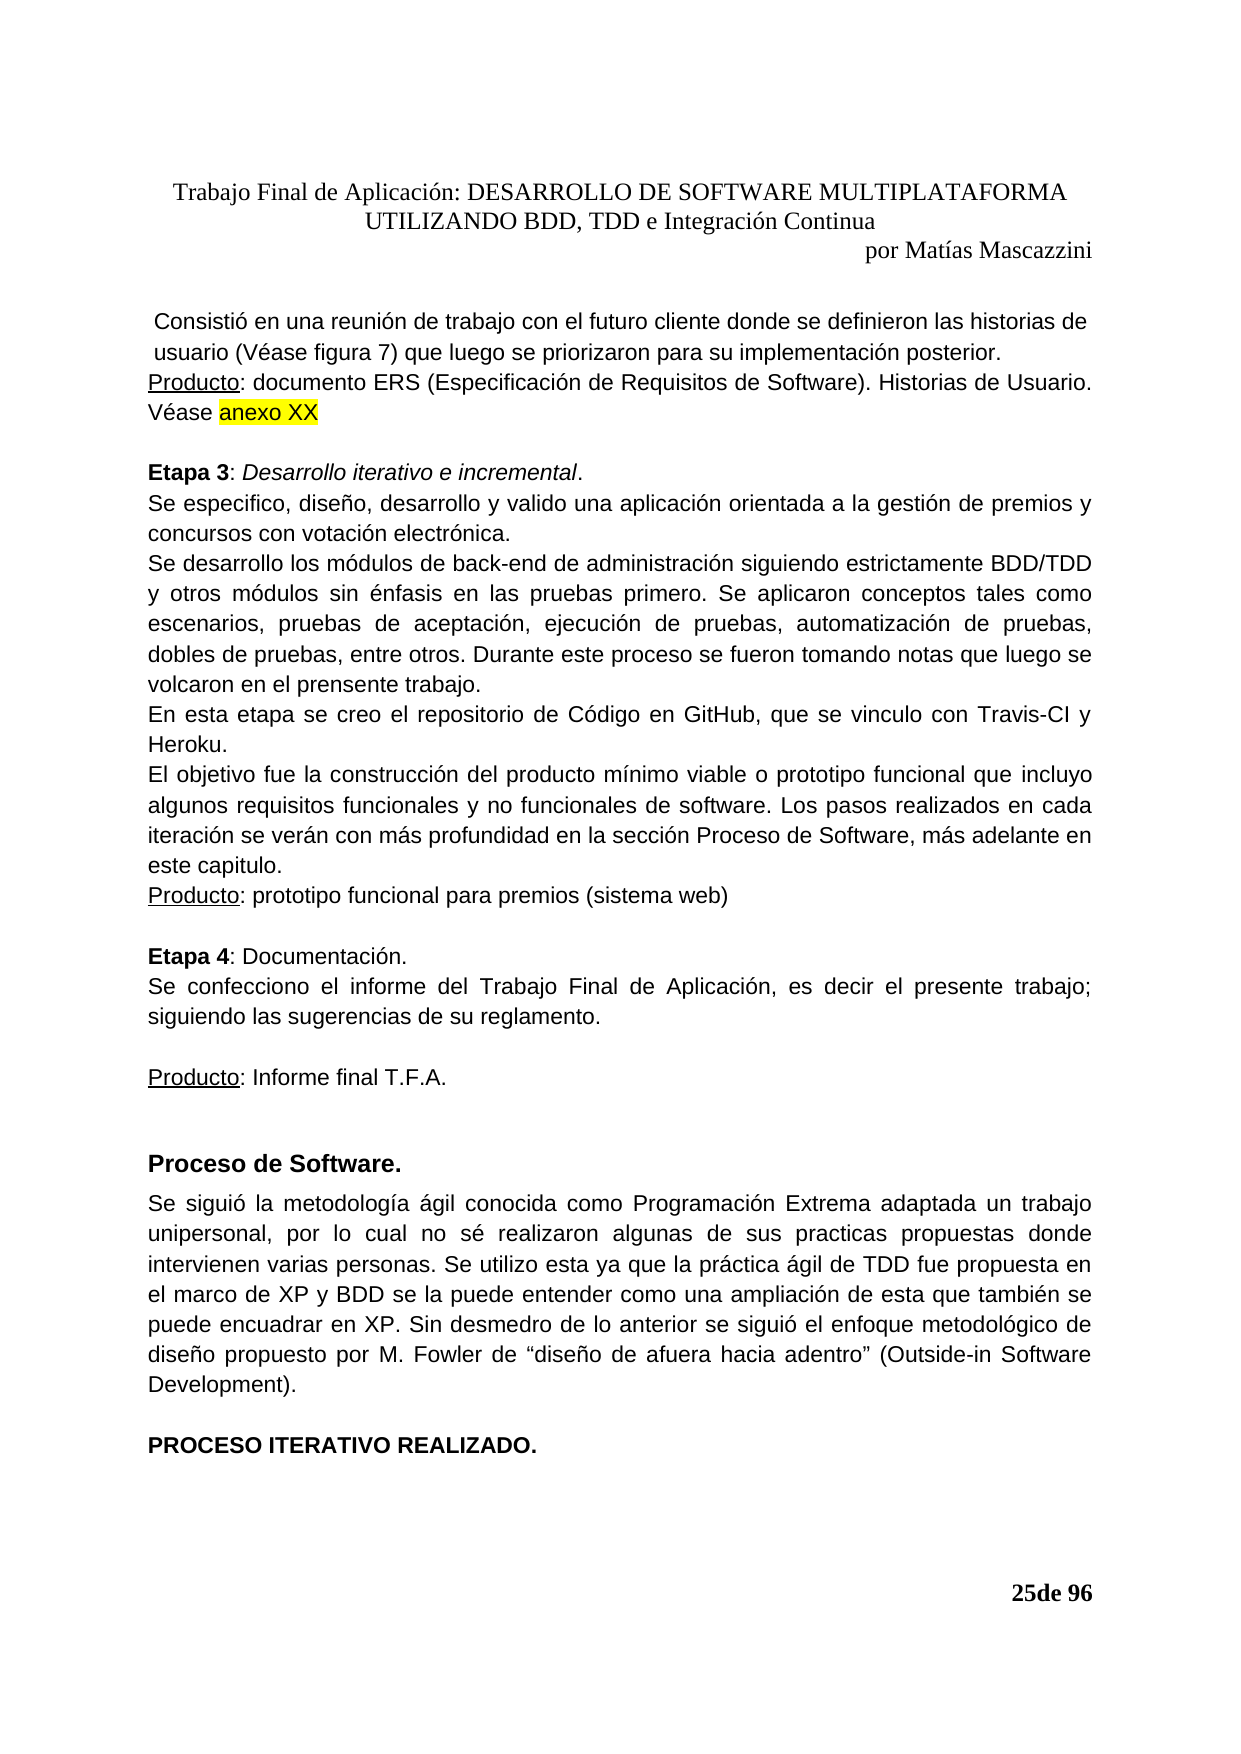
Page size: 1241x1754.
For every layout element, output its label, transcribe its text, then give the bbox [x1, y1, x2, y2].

text Producto: prototipo funcional para premios (sistema web) [148, 882, 1093, 909]
text El objetivo fue la construcción del producto mínimo viable o prototipo funcional que incluyo algunos requisitos funcionales y no funcionales de software. Los pasos realizados en cada iteración se verán con más profundidad en la sección Proceso de Software, más adelante en este capitulo. [148, 761, 1093, 878]
text Etapa 4: Documentación. [148, 943, 1093, 969]
text Etapa 3: Desarrollo iterativo e incremental. [148, 459, 1093, 486]
text En esta etapa se creo el repositorio de Código en GitHub, que se vinculo con Travis-CI y Heroku. [148, 701, 1093, 758]
text Se especifico, diseño, desarrollo y valido una aplicación orientada a la gestión de premios y concursos con votación electrónica. [148, 489, 1093, 546]
text Producto: documento ERS (Especificación de Requisitos de Software). Historias de Usuario. Véase anexo XX [148, 369, 1093, 425]
text Producto: Informe final T.F.A. [148, 1063, 1093, 1090]
text Se siguió la metodología ágil conocida como Programación Extrema adaptada un trabajo unipersonal, por lo cual no sé realizaron algunas de sus practicas propuestas donde intervienen varias personas. Se utilizo esta ya que la práctica ágil de TDD fue propuesta en el marco de XP y BDD se la puede entender como una ampliación de esta que también se puede encuadrar en XP. Sin desmedro de lo anterior se siguió el enfoque metodológico de diseño propuesto por M. Fowler de “diseño de afuera hacia adentro” (Outside-in Software Development). [148, 1190, 1093, 1398]
list Consistió en una reunión de trabajo con el futuro cliente donde se definieron las historias de usuario (Véase figura 7) que luego se priorizaron para su implementación posterior. [153, 308, 1093, 365]
text PROCESO ITERATIVO REALIZADO. [148, 1432, 1093, 1458]
subtitle Proceso de Software. [148, 1149, 1093, 1178]
text Se desarrollo los módulos de back-end de administración siguiendo estrictamente BDD/TDD y otros módulos sin énfasis en las pruebas primero. Se aplicaron conceptos tales como escenarios, pruebas de aceptación, ejecución de pruebas, automatización de pruebas, dobles de pruebas, entre otros. Durante este proceso se fueron tomando notas que luego se volcaron en el prensente trabajo. [148, 550, 1093, 697]
text Se confecciono el informe del Trabajo Final de Aplicación, es decir el presente trabajo; siguiendo las sugerencias de su reglamento. [148, 973, 1093, 1029]
